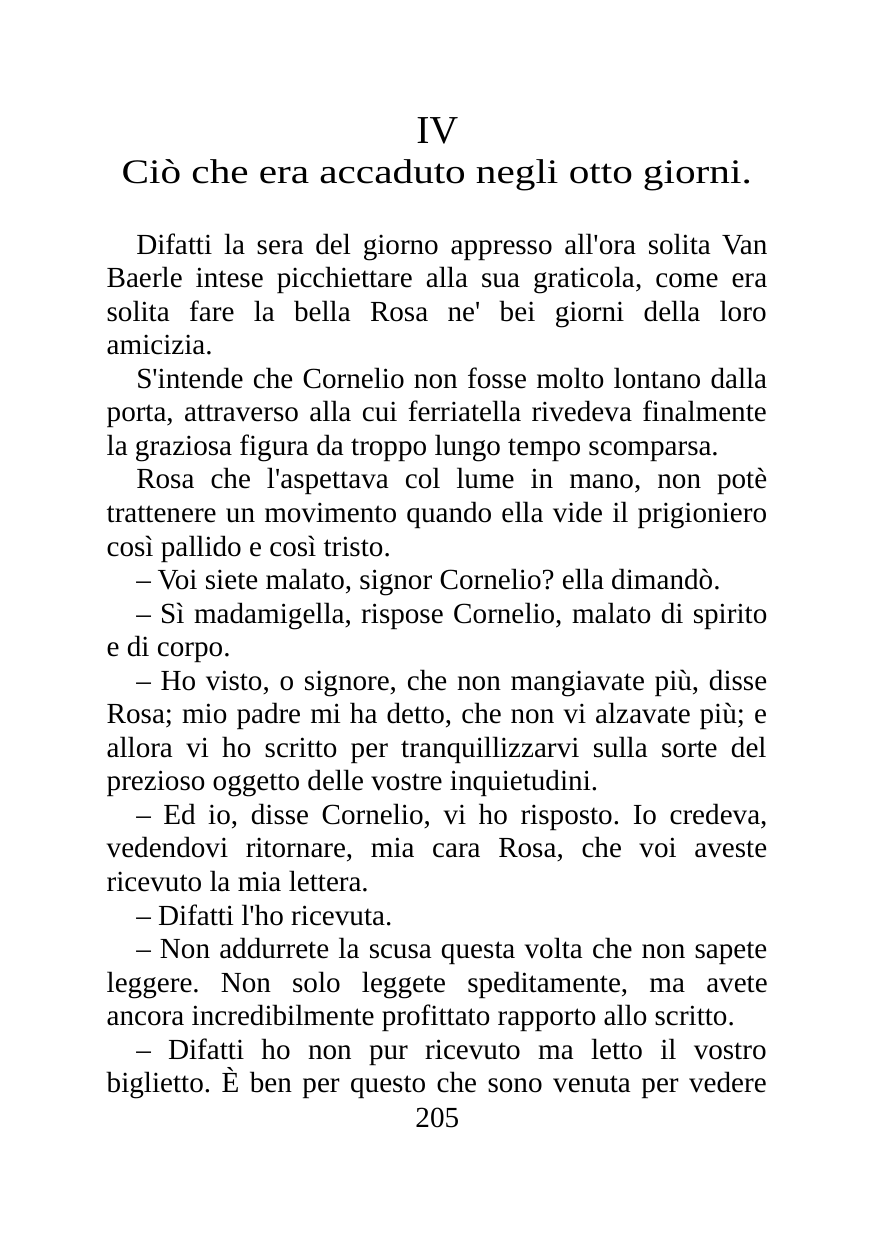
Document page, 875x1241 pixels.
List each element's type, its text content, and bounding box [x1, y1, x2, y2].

subtitle IV Ciò che era accaduto negli otto giorni. [106, 106, 768, 191]
text ‒ Difatti ho non pur ricevuto ma letto il vostro biglietto. È ben per questo che sono venuta per vedere [106, 1032, 768, 1099]
text ‒ Sì madamigella, rispose Cornelio, malato di spirito e di corpo. [106, 596, 768, 663]
text ‒ Difatti l'ho ricevuta. [106, 898, 768, 931]
text Difatti la sera del giorno appresso all'ora solita Van Baerle intese picchiettare alla sua graticola, come era solita fare la bella Rosa ne' bei giorni della loro amicizia. [106, 227, 768, 361]
text ‒ Ed io, disse Cornelio, vi ho risposto. Io credeva, vedendovi ritornare, mia cara Rosa, che voi aveste ricevuto la mia lettera. [106, 797, 768, 898]
text ‒ Ho visto, o signore, che non mangiavate più, disse Rosa; mio padre mi ha detto, che non vi alzavate più; e allora vi ho scritto per tranquillizzarvi sulla sorte del prezioso oggetto delle vostre inquietudini. [106, 663, 768, 797]
text ‒ Non addurrete la scusa questa volta che non sapete leggere. Non solo leggete speditamente, ma avete ancora incredibilmente profittato rapporto allo scritto. [106, 931, 768, 1032]
text Rosa che l'aspettava col lume in mano, non potè trattenere un movimento quando ella vide il prigioniero così pallido e così tristo. [106, 462, 768, 562]
text ‒ Voi siete malato, signor Cornelio? ella dimandò. [106, 562, 768, 596]
text S'intende che Cornelio non fosse molto lontano dalla porta, attraverso alla cui ferriatella rivedeva finalmente la graziosa figura da troppo lungo tempo scomparsa. [106, 361, 768, 462]
